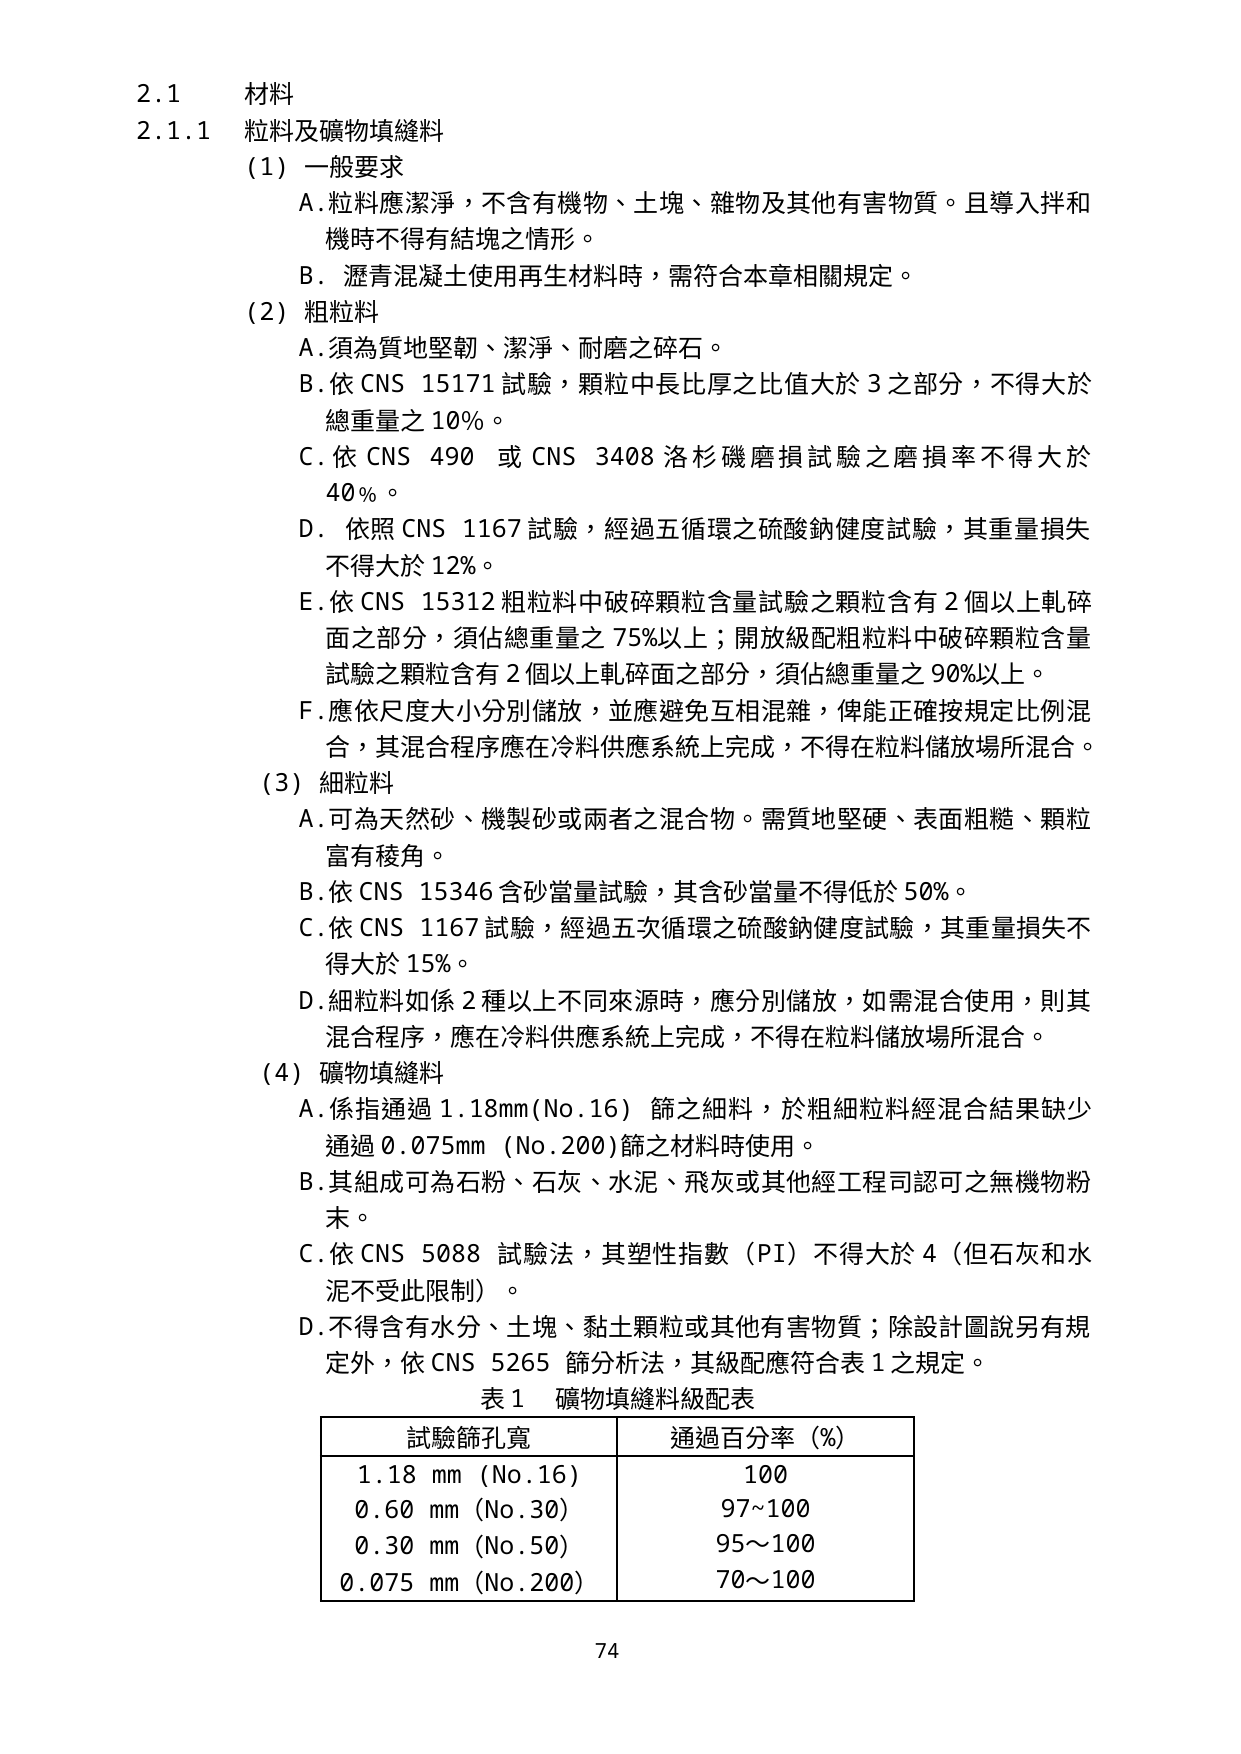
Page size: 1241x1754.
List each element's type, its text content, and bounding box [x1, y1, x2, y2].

table_cell 通過百分率（%） [618, 1418, 913, 1454]
text C.依CNS 5088 試驗法，其塑性指數（PI）不得大於4（但石灰和水泥不受此限制）。 [298, 1235, 1092, 1307]
text D.不得含有水分、土塊、黏土顆粒或其他有害物質；除設計圖說另有規定外，依CNS 5265 篩分析法，其級配應符合表1之規定。 [298, 1307, 1092, 1380]
text E.依CNS 15312粗粒料中破碎顆粒含量試驗之顆粒含有2個以上軋碎面之部分，須佔總重量之75%以上；開放級配粗粒料中破碎顆粒含量試驗之顆粒含有2個以上軋碎面之部分，須佔總重量之90%以上。 [298, 582, 1092, 691]
text (1) 一般要求 [244, 147, 1092, 184]
text A.係指通過1.18mm(No.16) 篩之細料，於粗細粒料經混合結果缺少通過0.075mm (No.200)篩之材料時使用。 [298, 1090, 1092, 1162]
text D.細粒料如係2種以上不同來源時，應分別儲放，如需混合使用，則其混合程序，應在冷料供應系統上完成，不得在粒料儲放場所混合。 [298, 981, 1092, 1054]
text A.粒料應潔淨，不含有機物、土塊、雜物及其他有害物質。且導入拌和機時不得有結塊之情形。 [298, 184, 1092, 256]
table_cell 100 97~100 95～100 70～100 [618, 1457, 913, 1599]
text (2) 粗粒料 [244, 292, 1092, 329]
text D. 依照CNS 1167試驗，經過五循環之硫酸鈉健度試驗，其重量損失不得大於12%。 [298, 510, 1092, 582]
text 2.1.1 粒料及礦物填縫料 [136, 111, 1092, 147]
text C.依CNS 490 或CNS 3408洛杉磯磨損試驗之磨損率不得大於40﹪。 [298, 437, 1092, 510]
table_cell 試驗篩孔寬 [322, 1418, 616, 1454]
text 2.1 材料 [136, 75, 1092, 111]
text F.應依尺度大小分別儲放，並應避免互相混雜，俾能正確按規定比例混合，其混合程序應在冷料供應系統上完成，不得在粒料儲放場所混合。 [298, 691, 1092, 764]
text A.可為天然砂、機製砂或兩者之混合物。需質地堅硬、表面粗糙、顆粒富有稜角。 [298, 800, 1092, 872]
text B. 瀝青混凝土使用再生材料時，需符合本章相關規定。 [298, 256, 1092, 292]
text A.須為質地堅韌、潔淨、耐磨之碎石。 [298, 329, 1092, 365]
text B.依CNS 15171試驗，顆粒中長比厚之比值大於3之部分，不得大於總重量之10％。 [298, 365, 1092, 437]
text C.依CNS 1167試驗，經過五次循環之硫酸鈉健度試驗，其重量損失不得大於15%。 [298, 909, 1092, 981]
table_cell 1.18 mm (No.16) 0.60 mm（No.30） 0.30 mm（No.50） 0.075 mm（No.200） [322, 1457, 616, 1599]
table_header 表1 礦物填縫料級配表 [321, 1380, 913, 1416]
text (4) 礦物填縫料 [244, 1054, 1092, 1090]
text (3) 細粒料 [244, 764, 1092, 800]
text B.其組成可為石粉、石灰、水泥、飛灰或其他經工程司認可之無機物粉末。 [298, 1162, 1092, 1235]
text B.依CNS 15346含砂當量試驗，其含砂當量不得低於50%。 [298, 872, 1092, 909]
